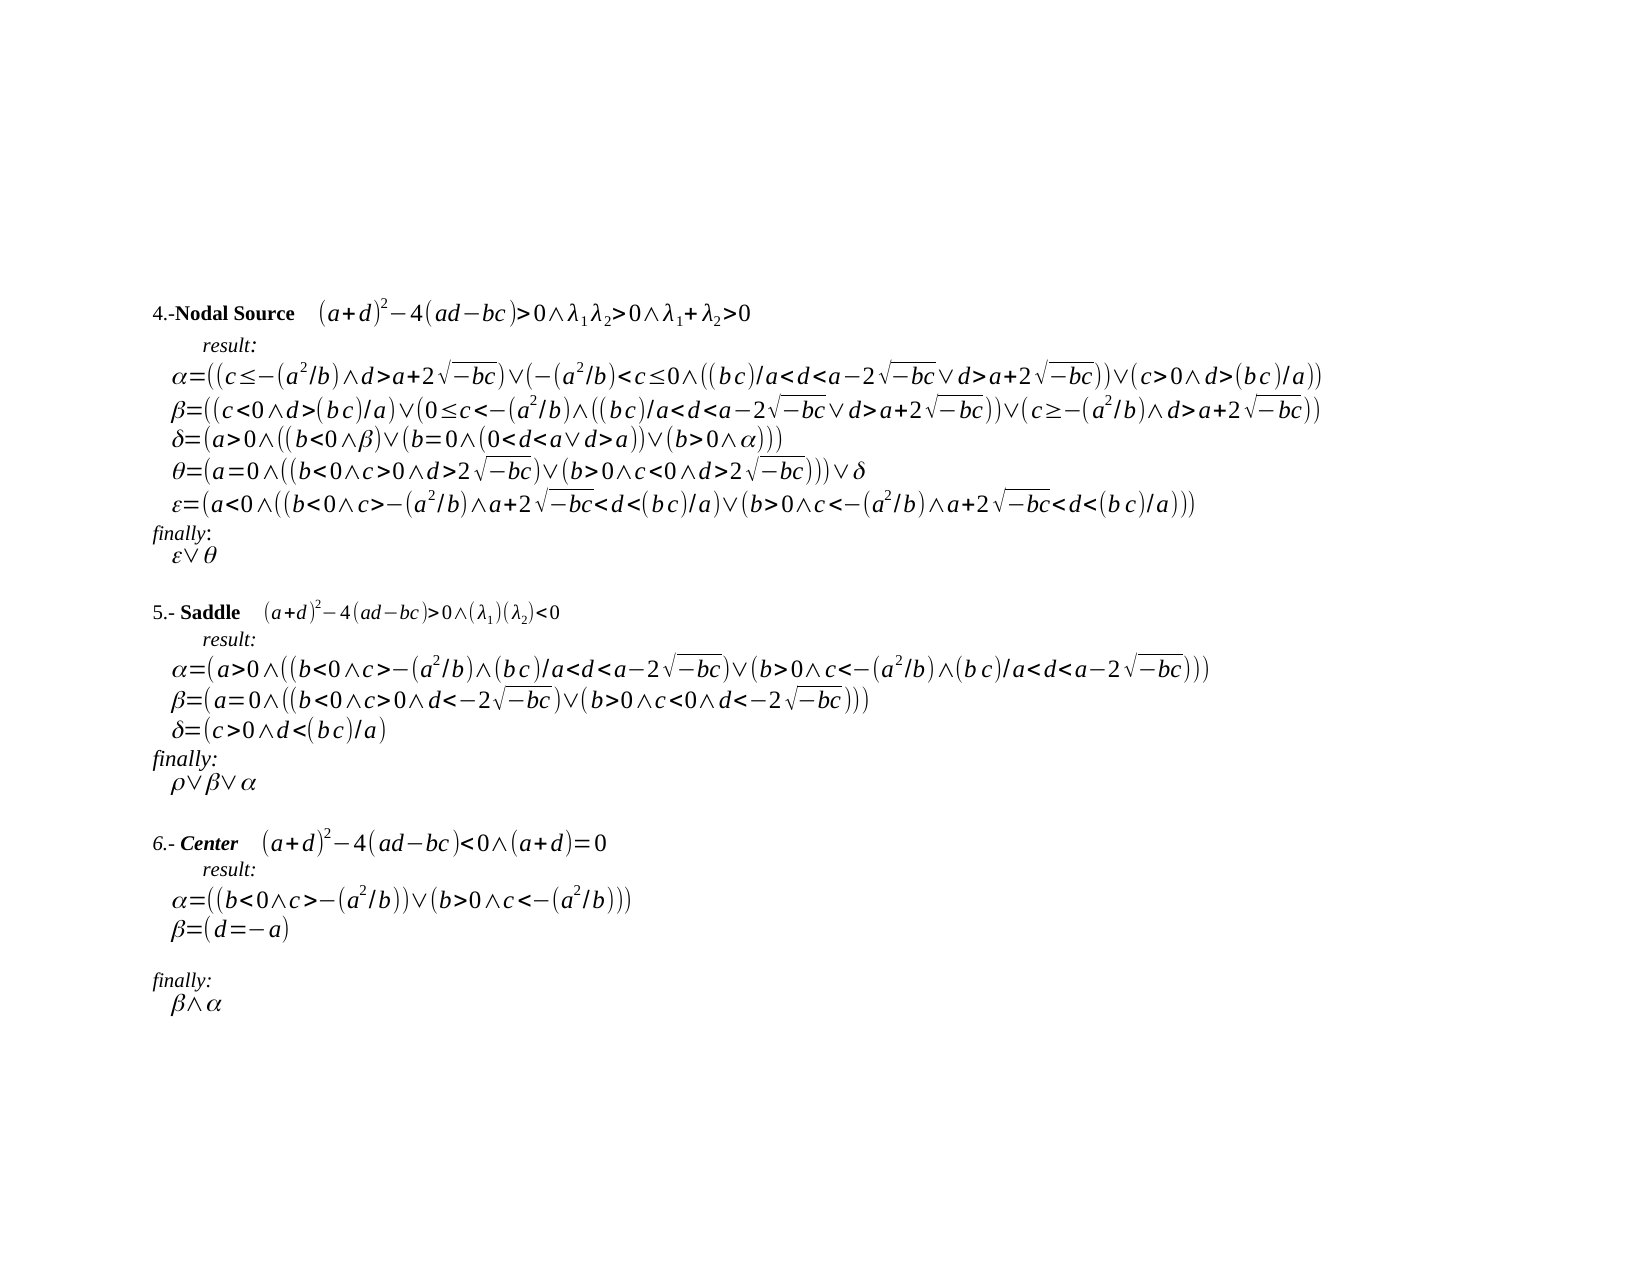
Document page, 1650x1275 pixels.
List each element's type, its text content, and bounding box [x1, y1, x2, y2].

text 5.- Saddle [152, 598, 1464, 627]
text finally: [152, 519, 1464, 545]
text finally: [152, 745, 1464, 772]
text 6.- Center [152, 824, 1464, 857]
text finally: [152, 968, 1464, 992]
text result: [152, 331, 1464, 357]
text result: [152, 857, 1464, 881]
text result: [152, 627, 1464, 651]
text 4.-Nodal Source [152, 295, 1464, 330]
